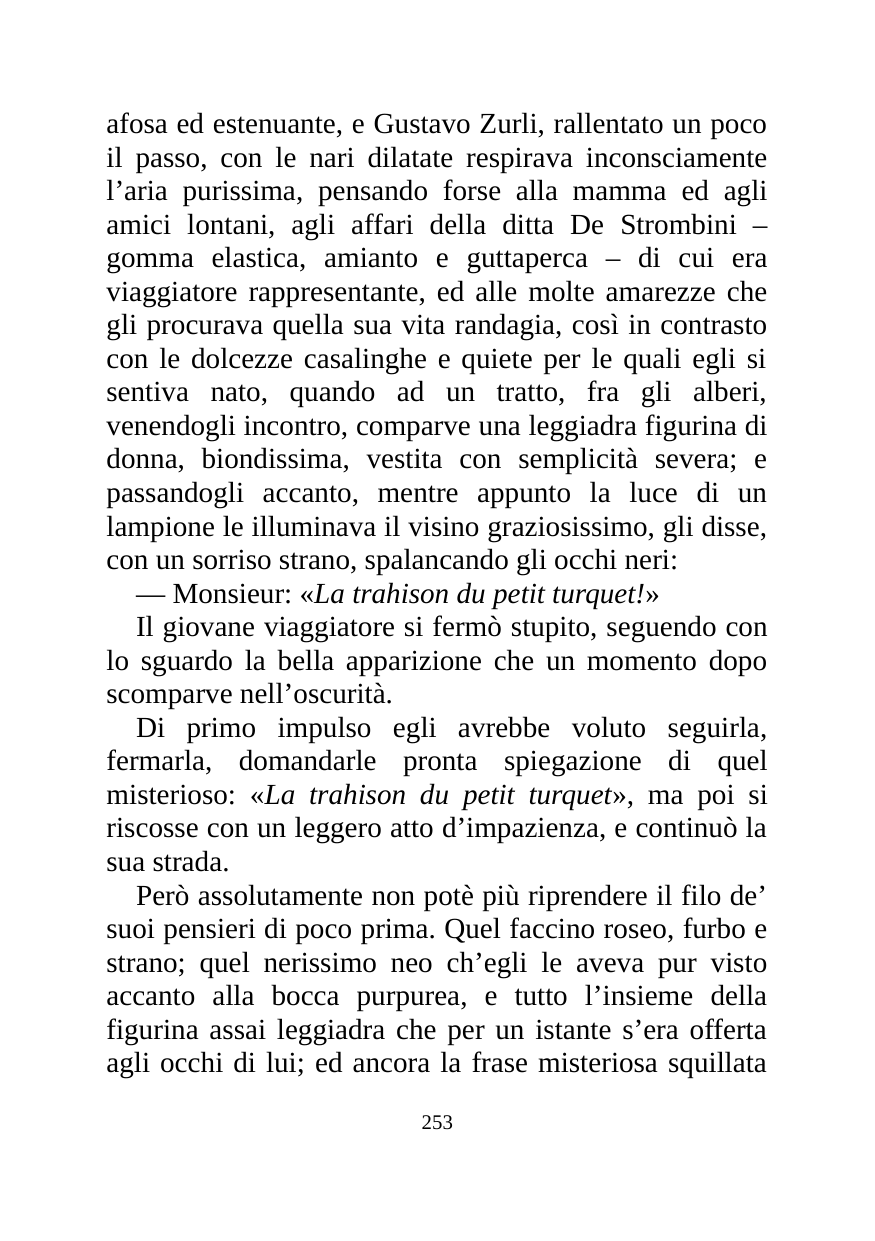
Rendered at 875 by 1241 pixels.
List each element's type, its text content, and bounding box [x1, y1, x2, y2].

text afosa ed estenuante, e Gustavo Zurli, rallentato un poco il passo, con le nari dilatate respirava inconsciamente l’aria purissima, pensando forse alla mamma ed agli amici lontani, agli affari della ditta De Strombini – gomma elastica, amianto e guttaperca – di cui era viaggiatore rappresentante, ed alle molte amarezze che gli procurava quella sua vita randagia, così in contrasto con le dolcezze casalinghe e quiete per le quali egli si sentiva nato, quando ad un tratto, fra gli alberi, venendogli incontro, comparve una leggiadra figurina di donna, biondissima, vestita con semplicità severa; e passandogli accanto, mentre appunto la luce di un lampione le illuminava il visino graziosissimo, gli disse, con un sorriso strano, spalancando gli occhi neri: [106, 106, 768, 576]
text Il giovane viaggiatore si fermò stupito, seguendo con lo sguardo la bella apparizione che un momento dopo scomparve nell’oscurità. [106, 609, 768, 710]
text — Monsieur: «La trahison du petit turquet!» [106, 576, 768, 609]
text Però assolutamente non potè più riprendere il filo de’ suoi pensieri di poco prima. Quel faccino roseo, furbo e strano; quel nerissimo neo ch’egli le aveva pur visto accanto alla bocca purpurea, e tutto l’insieme della figurina assai leggiadra che per un istante s’era offerta agli occhi di lui; ed ancora la frase misteriosa squillata [106, 878, 768, 1079]
text Di primo impulso egli avrebbe voluto seguirla, fermarla, domandarle pronta spiegazione di quel misterioso: «La trahison du petit turquet», ma poi si riscosse con un leggero atto d’impazienza, e continuò la sua strada. [106, 710, 768, 878]
